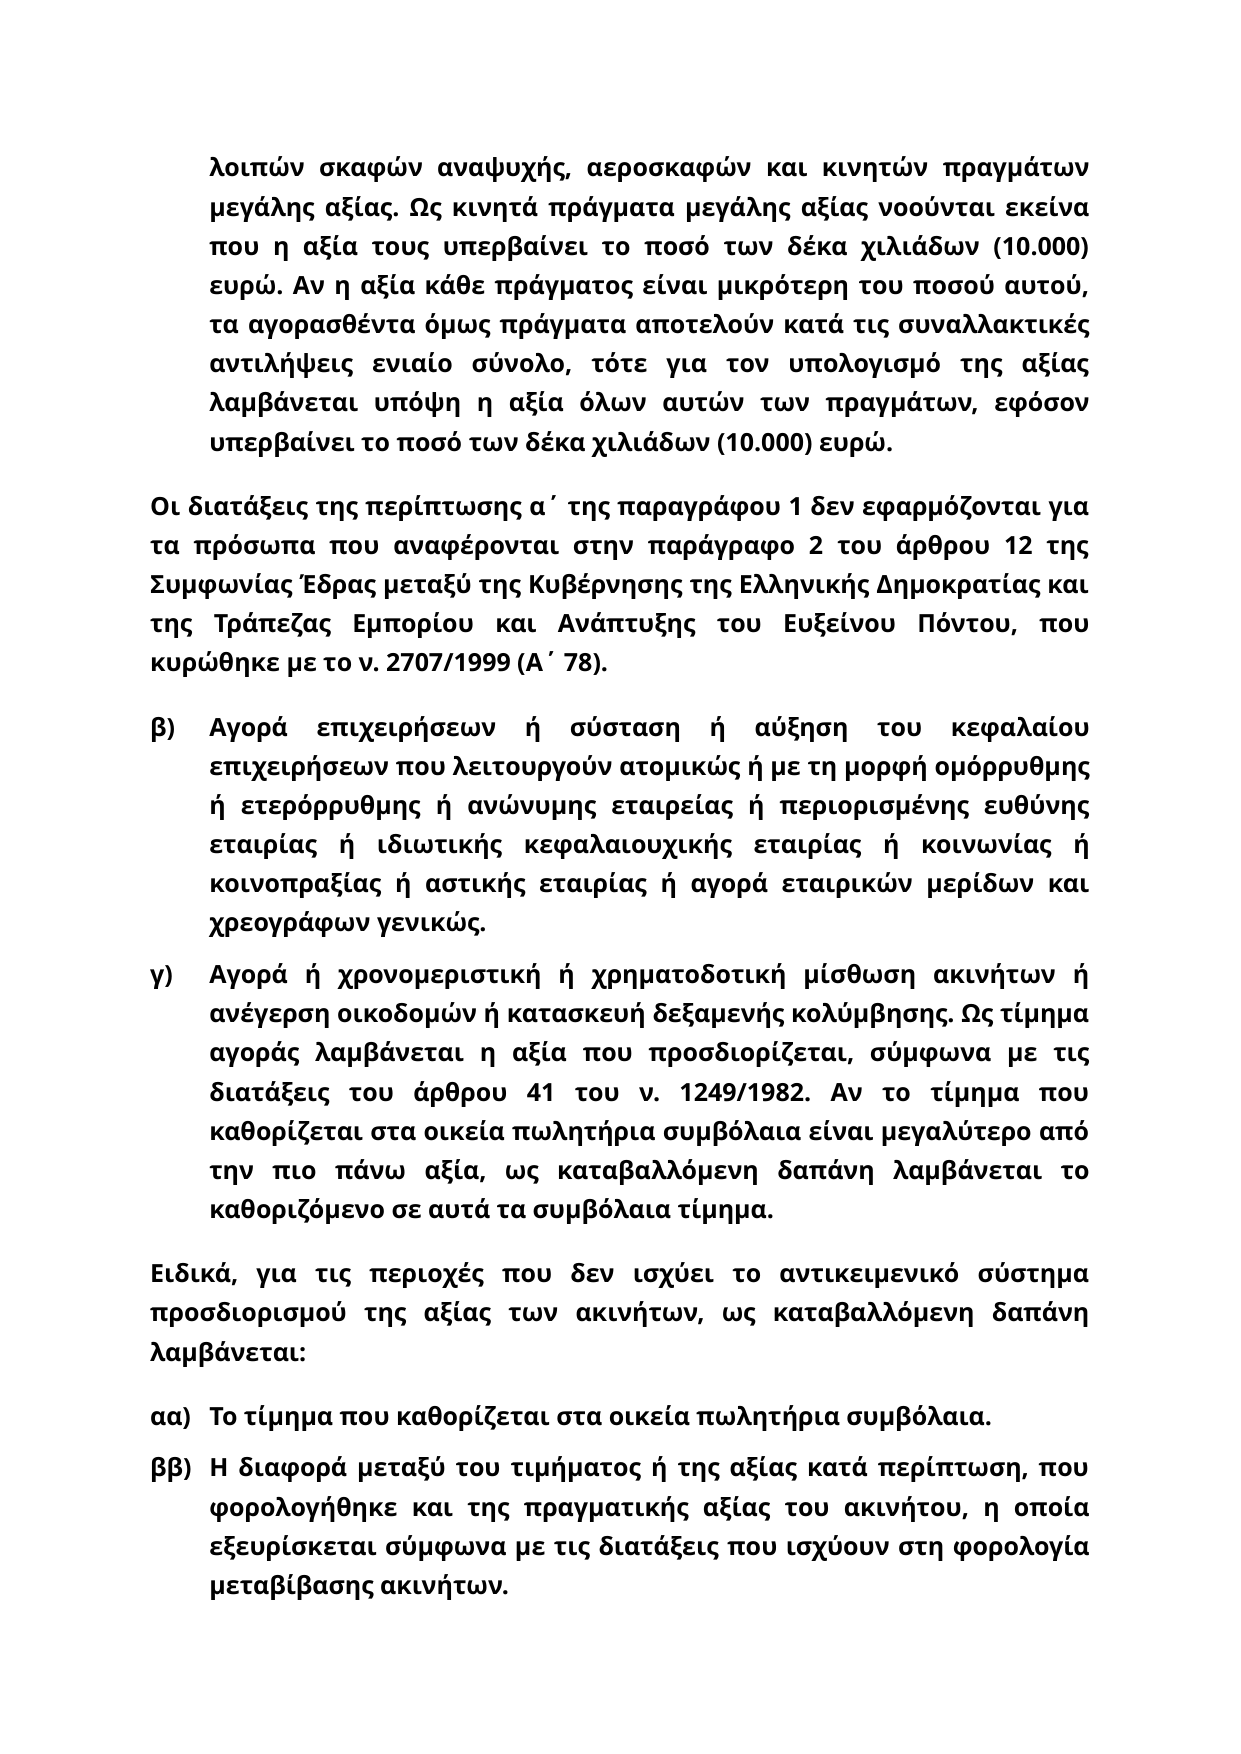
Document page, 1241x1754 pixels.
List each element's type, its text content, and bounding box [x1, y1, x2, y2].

list αα) Το τίμημα που καθορίζεται στα οικεία πωλητήρια συμβόλαια. [150, 1398, 1090, 1432]
text Οι διατάξεις της περίπτωσης α΄ της παραγράφου 1 δεν εφαρμόζονται για τα πρόσωπα που αναφέρονται στην παράγραφο 2 του άρθρου 12 της Συμφωνίας Έδρας μεταξύ της Κυβέρνησης της Ελληνικής Δημοκρατίας και της Τράπεζας Εμπορίου και Ανάπτυξης του Ευξείνου Πόντου, που κυρώθηκε με το ν. 2707/1999 (Α΄ 78). [150, 488, 1090, 679]
list ββ) Η διαφορά μεταξύ του τιμήματος ή της αξίας κατά περίπτωση, που φορολογήθηκε και της πραγματικής αξίας του ακινήτου, η οποία εξευρίσκεται σύμφωνα με τις διατάξεις που ισχύουν στη φορολογία μεταβίβασης ακινήτων. [150, 1450, 1090, 1602]
list γ) Αγορά ή χρονομεριστική ή χρηματοδοτική μίσθωση ακινήτων ή ανέγερση οικοδομών ή κατασκευή δεξαμενής κολύμβησης. Ως τίμημα αγοράς λαμβάνεται η αξία που προσδιορίζεται, σύμφωνα με τις διατάξεις του άρθρου 41 του ν. 1249/1982. Αν το τίμημα που καθορίζεται στα οικεία πωλητήρια συμβόλαια είναι μεγαλύτερο από την πιο πάνω αξία, ως καταβαλλόμενη δαπάνη λαμβάνεται το καθοριζόμενο σε αυτά τα συμβόλαια τίμημα. [150, 957, 1090, 1226]
list β) Αγορά επιχειρήσεων ή σύσταση ή αύξηση του κεφαλαίου επιχειρήσεων που λειτουργούν ατομικώς ή με τη μορφή ομόρρυθμης ή ετερόρρυθμης ή ανώνυμης εταιρείας ή περιορισμένης ευθύνης εταιρίας ή ιδιωτικής κεφαλαιουχικής εταιρίας ή κοινωνίας ή κοινοπραξίας ή αστικής εταιρίας ή αγορά εταιρικών μερίδων και χρεογράφων γενικώς. [150, 709, 1090, 939]
list λοιπών σκαφών αναψυχής, αεροσκαφών και κινητών πραγμάτων μεγάλης αξίας. Ως κινητά πράγματα μεγάλης αξίας νοούνται εκείνα που η αξία τους υπερβαίνει το ποσό των δέκα χιλιάδων (10.000) ευρώ. Αν η αξία κάθε πράγματος είναι μικρότερη του ποσού αυτού, τα αγορασθέντα όμως πράγματα αποτελούν κατά τις συναλλακτικές αντιλήψεις ενιαίο σύνολο, τότε για τον υπολογισμό της αξίας λαμβάνεται υπόψη η αξία όλων αυτών των πραγμάτων, εφόσον υπερβαίνει το ποσό των δέκα χιλιάδων (10.000) ευρώ. [150, 150, 1090, 458]
text Ειδικά, για τις περιοχές που δεν ισχύει το αντικειμενικό σύστημα προσδιορισμού της αξίας των ακινήτων, ως καταβαλλόμενη δαπάνη λαμβάνεται: [150, 1256, 1090, 1368]
